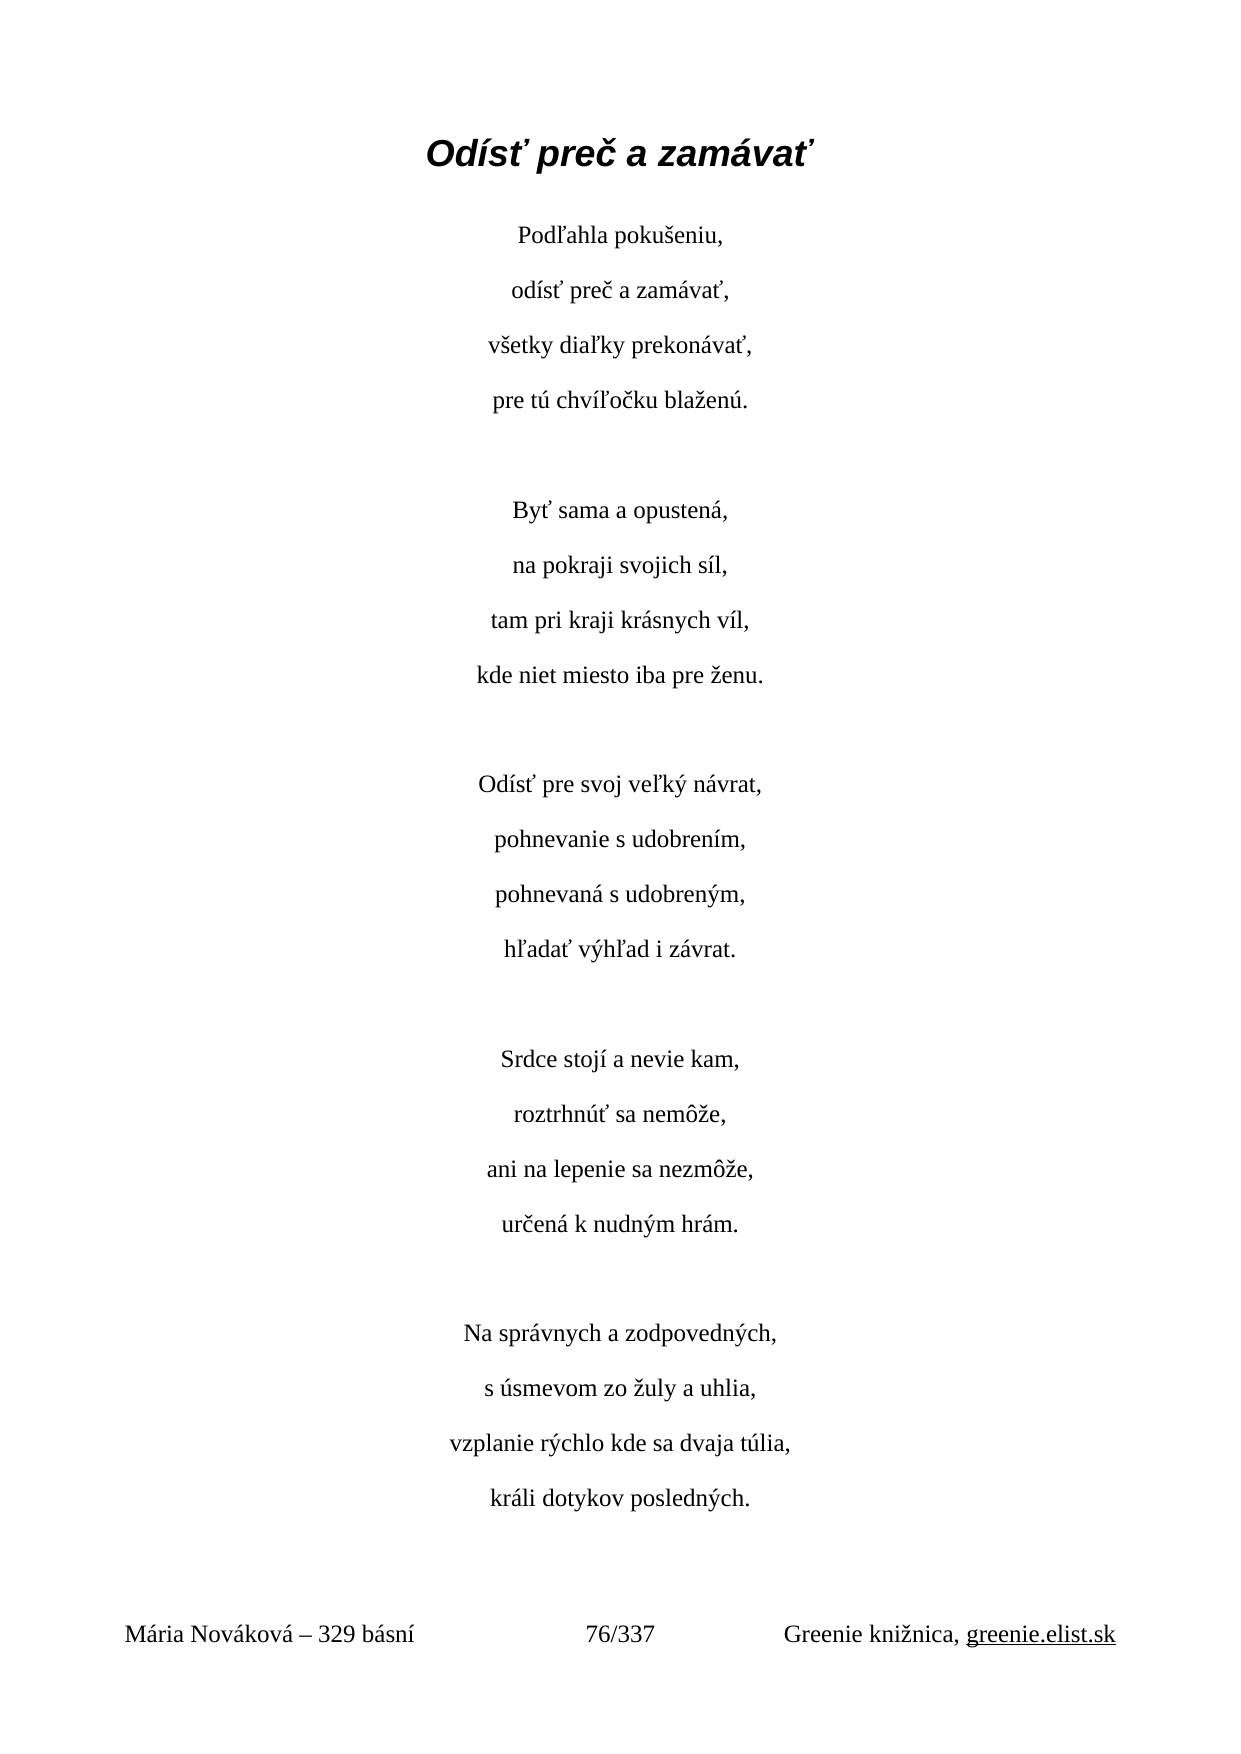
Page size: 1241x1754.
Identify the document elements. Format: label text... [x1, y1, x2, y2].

text na pokraji svojich síl, [106, 550, 1134, 579]
text tam pri kraji krásnych víl, [106, 605, 1134, 633]
text Byť sama a opustená, [106, 495, 1134, 524]
subtitle Odísť preč a zamávať [106, 131, 1134, 174]
text odísť preč a zamávať, [106, 275, 1134, 304]
text Podľahla pokušeniu, [106, 221, 1134, 249]
text králi dotykov posledných. [106, 1483, 1134, 1512]
text ani na lepenie sa nezmôže, [106, 1154, 1134, 1182]
text s úsmevom zo žuly a uhlia, [106, 1373, 1134, 1402]
text pohnevaná s udobreným, [106, 879, 1134, 908]
text všetky diaľky prekonávať, [106, 330, 1134, 359]
text kde niet miesto iba pre ženu. [106, 660, 1134, 688]
text vzplanie rýchlo kde sa dvaja túlia, [106, 1428, 1134, 1457]
text Na správnych a zodpovedných, [106, 1318, 1134, 1347]
text Odísť pre svoj veľký návrat, [106, 769, 1134, 798]
text pohnevanie s udobrením, [106, 824, 1134, 853]
text určená k nudným hrám. [106, 1209, 1134, 1237]
text Srdce stojí a nevie kam, [106, 1044, 1134, 1073]
text pre tú chvíľočku blaženú. [106, 385, 1134, 414]
text roztrhnúť sa nemôže, [106, 1099, 1134, 1128]
text hľadať výhľad i závrat. [106, 934, 1134, 963]
